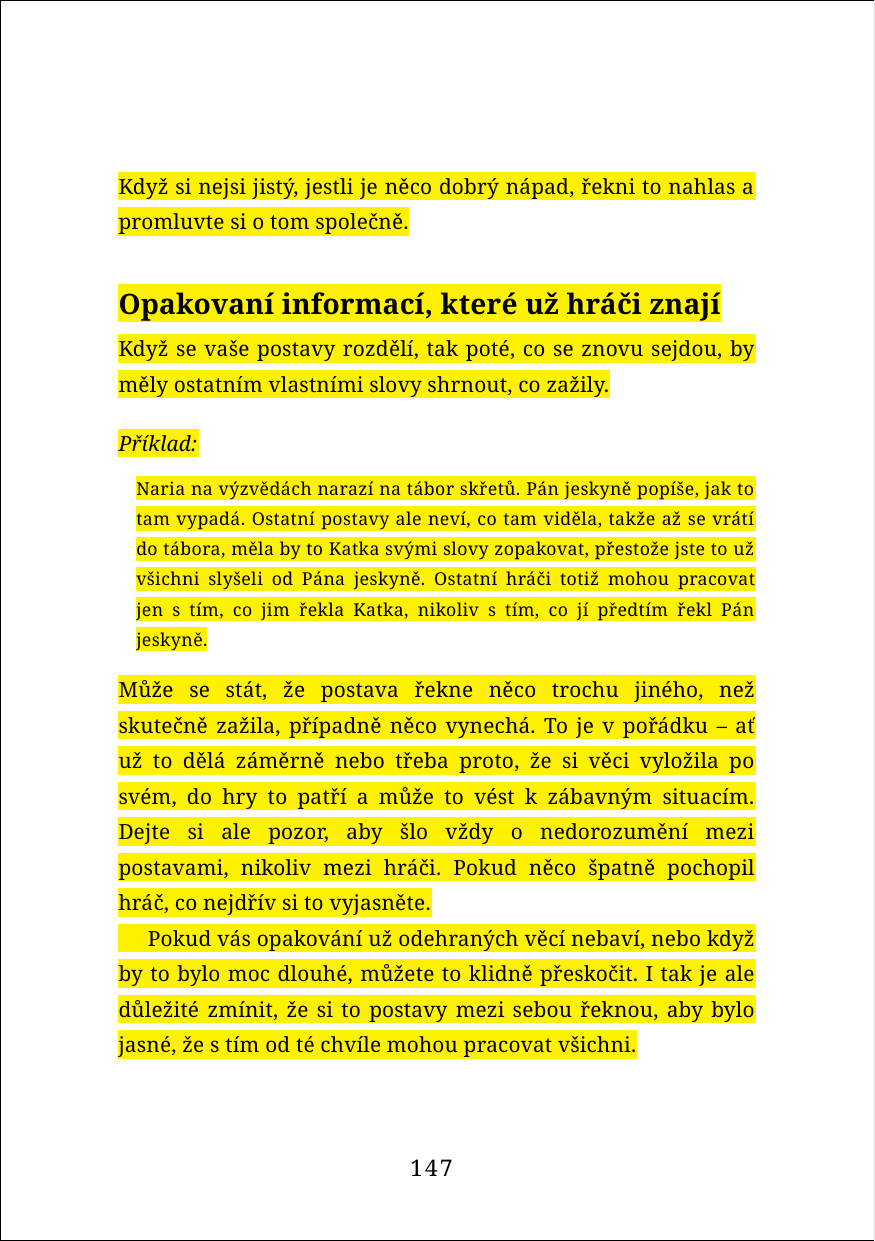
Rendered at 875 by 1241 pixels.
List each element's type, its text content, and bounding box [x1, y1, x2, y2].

text Když se vaše postavy rozdělí, tak poté, co se znovu sejdou, by měly ostatním vlastními slovy shrnout, co zažily. [118, 334, 756, 398]
text Když si nejsi jistý, jestli je něco dobrý nápad, řekni to nahlas a promluvte si o tom společně. [118, 172, 756, 236]
text Příklad: [118, 429, 756, 457]
text Naria na výzvědách narazí na tábor skřetů. Pán jeskyně popíše, jak to tam vypadá. Ostatní postavy ale neví, co tam viděla, takže až se vrátí do tábora, měla by to Katka svými slovy zopakovat, přestože jste to už všichni slyšeli od Pána jeskyně. Ostatní hráči totiž mohou pracovat jen s tím, co jim řekla Katka, nikoliv s tím, co jí předtím řekl Pán jeskyně. [136, 476, 756, 651]
subtitle Opakovaní informací, které už hráči znají [118, 284, 756, 322]
text Může se stát, že postava řekne něco trochu jiného, než skutečně zažila, případně něco vynechá. To je v pořádku – ať už to dělá záměrně nebo třeba proto, že si věci vyložila po svém, do hry to patří a může to vést k zábavným situacím. Dejte si ale pozor, aby šlo vždy o nedorozumění mezi postavami, nikoliv mezi hráči. Pokud něco špatně pochopil hráč, co nejdřív si to vyjasněte. Pokud vás opakování už odehraných věcí nebaví, nebo když by to bylo moc dlouhé, můžete to klidně přeskočit. I tak je ale důležité zmínit, že si to postavy mezi sebou řeknou, aby bylo jasné, že s tím od té chvíle mohou pracovat všichni. [118, 675, 756, 1059]
